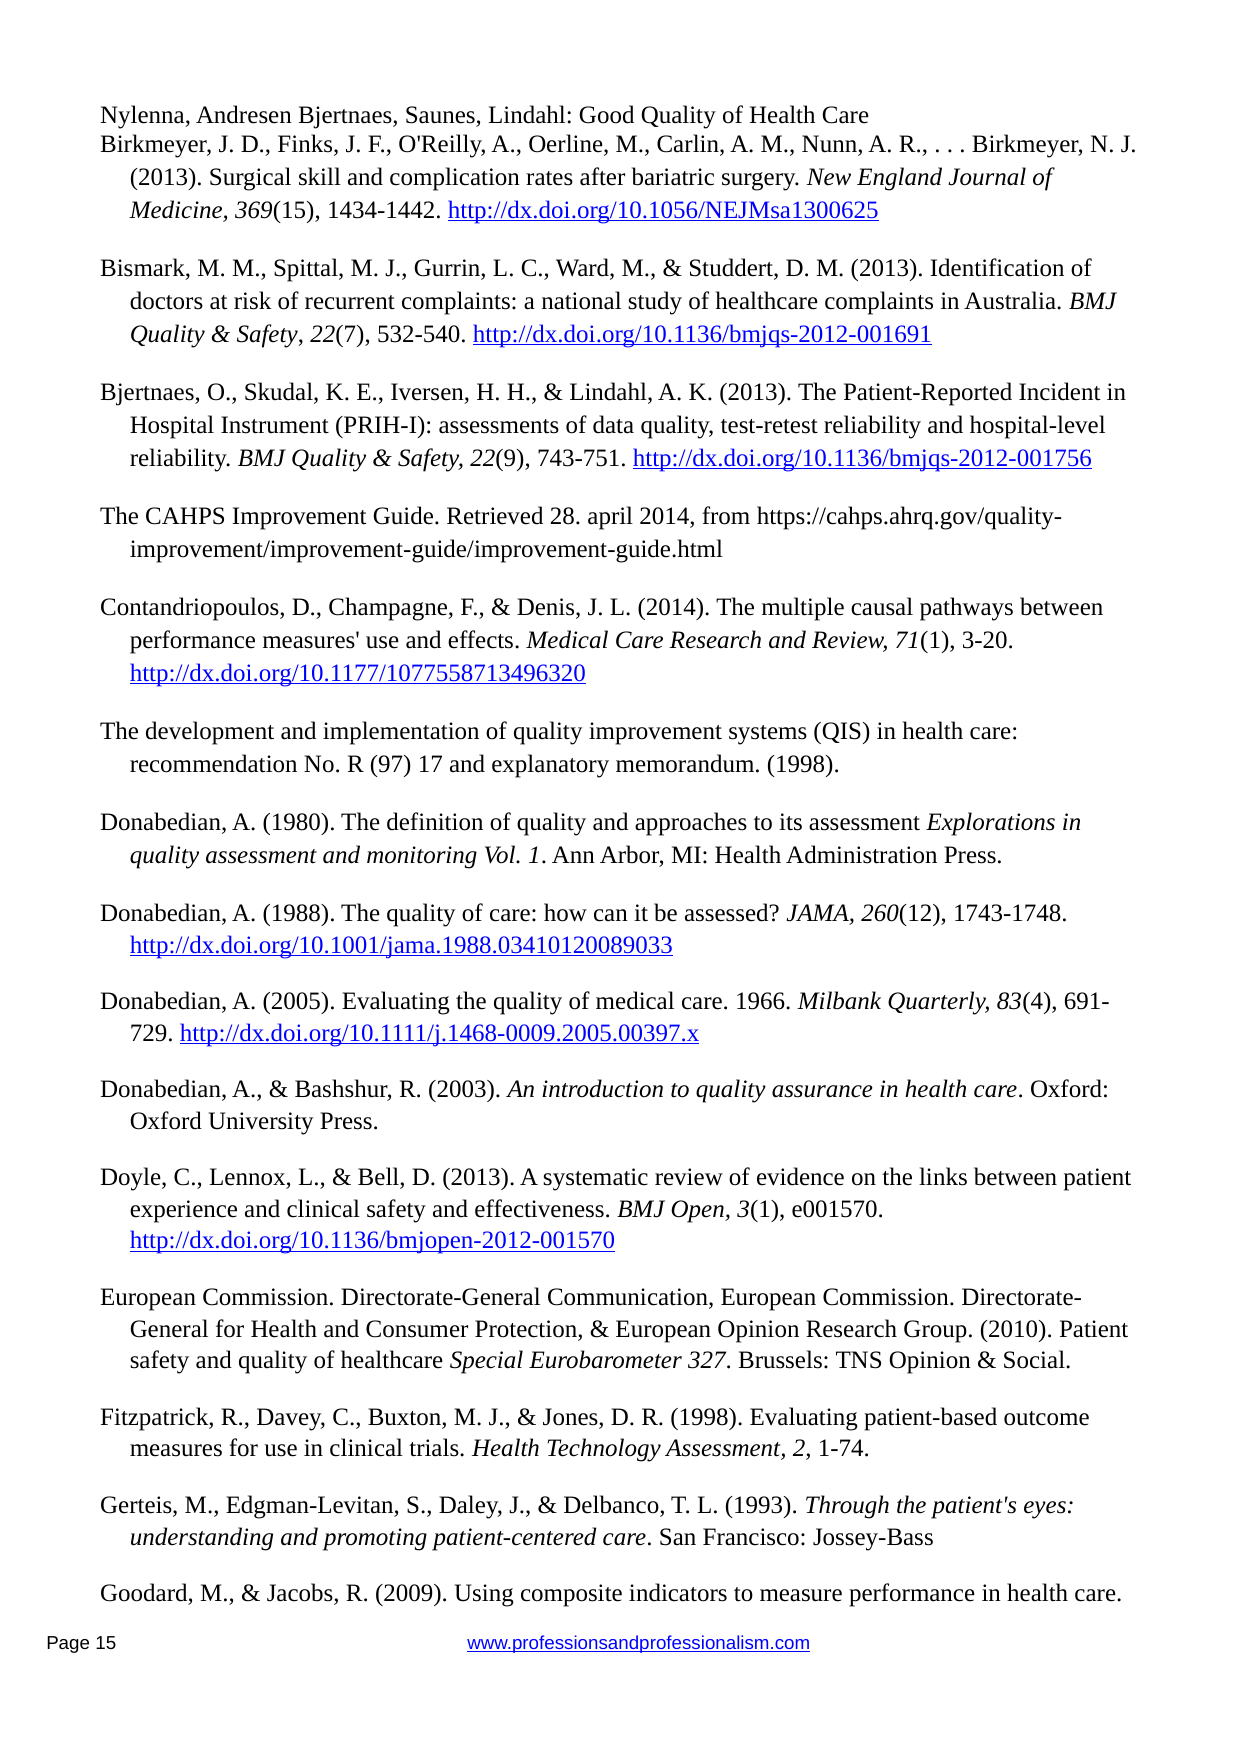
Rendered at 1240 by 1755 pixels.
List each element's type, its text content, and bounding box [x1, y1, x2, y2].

text Bismark, M. M., Spittal, M. J., Gurrin, L. C., Ward, M., & Studdert, D. M. (2013). Identification of doctors at risk of recurrent complaints: a national study of healthcare complaints in Australia. BMJ Quality & Safety, 22(7), 532-540. http://dx.doi.org/10.1136/bmjqs-2012-001691 [100, 253, 1139, 348]
text European Commission. Directorate-General Communication, European Commission. Directorate-General for Health and Consumer Protection, & European Opinion Research Group. (2010). Patient safety and quality of healthcare Special Eurobarometer 327. Brussels: TNS Opinion & Social. [100, 1282, 1139, 1374]
text Donabedian, A. (2005). Evaluating the quality of medical care. 1966. Milbank Quarterly, 83(4), 691-729. http://dx.doi.org/10.1111/j.1468-0009.2005.00397.x [100, 986, 1139, 1047]
text Donabedian, A. (1980). The definition of quality and approaches to its assessment Explorations in quality assessment and monitoring Vol. 1. Ann Arbor, MI: Health Administration Press. [100, 807, 1139, 869]
text Donabedian, A., & Bashshur, R. (2003). An introduction to quality assurance in health care. Oxford: Oxford University Press. [100, 1074, 1139, 1135]
text Donabedian, A. (1988). The quality of care: how can it be assessed? JAMA, 260(12), 1743-1748. http://dx.doi.org/10.1001/jama.1988.03410120089033 [100, 898, 1139, 958]
text Contandriopoulos, D., Champagne, F., & Denis, J. L. (2014). The multiple causal pathways between performance measures' use and effects. Medical Care Research and Review, 71(1), 3-20. http://dx.doi.org/10.1177/1077558713496320 [100, 592, 1139, 687]
text Birkmeyer, J. D., Finks, J. F., O'Reilly, A., Oerline, M., Carlin, A. M., Nunn, A. R., . . . Birkmeyer, N. J. (2013). Surgical skill and complication rates after bariatric surgery. New England Journal of Medicine, 369(15), 1434-1442. http://dx.doi.org/10.1056/NEJMsa1300625 [100, 129, 1139, 223]
text Goodard, M., & Jacobs, R. (2009). Using composite indicators to measure performance in health care. [100, 1578, 1139, 1607]
text The development and implementation of quality improvement systems (QIS) in health care: recommendation No. R (97) 17 and explanatory memorandum. (1998). [100, 716, 1139, 778]
text The CAHPS Improvement Guide. Retrieved 28. april 2014, from https://cahps.ahrq.gov/quality-improvement/improvement-guide/improvement-guide.html [100, 501, 1139, 563]
text Bjertnaes, O., Skudal, K. E., Iversen, H. H., & Lindahl, A. K. (2013). The Patient-Reported Incident in Hospital Instrument (PRIH-I): assessments of data quality, test-retest reliability and hospital-level reliability. BMJ Quality & Safety, 22(9), 743-751. http://dx.doi.org/10.1136/bmjqs-2012-001756 [100, 377, 1139, 472]
text Doyle, C., Lennox, L., & Bell, D. (2013). A systematic review of evidence on the links between patient experience and clinical safety and effectiveness. BMJ Open, 3(1), e001570. http://dx.doi.org/10.1136/bmjopen-2012-001570 [100, 1162, 1139, 1254]
text Fitzpatrick, R., Davey, C., Buxton, M. J., & Jones, D. R. (1998). Evaluating patient-based outcome measures for use in clinical trials. Health Technology Assessment, 2, 1-74. [100, 1402, 1139, 1462]
text Gerteis, M., Edgman-Levitan, S., Daley, J., & Delbanco, T. L. (1993). Through the patient's eyes: understanding and promoting patient-centered care. San Francisco: Jossey-Bass [100, 1490, 1139, 1550]
